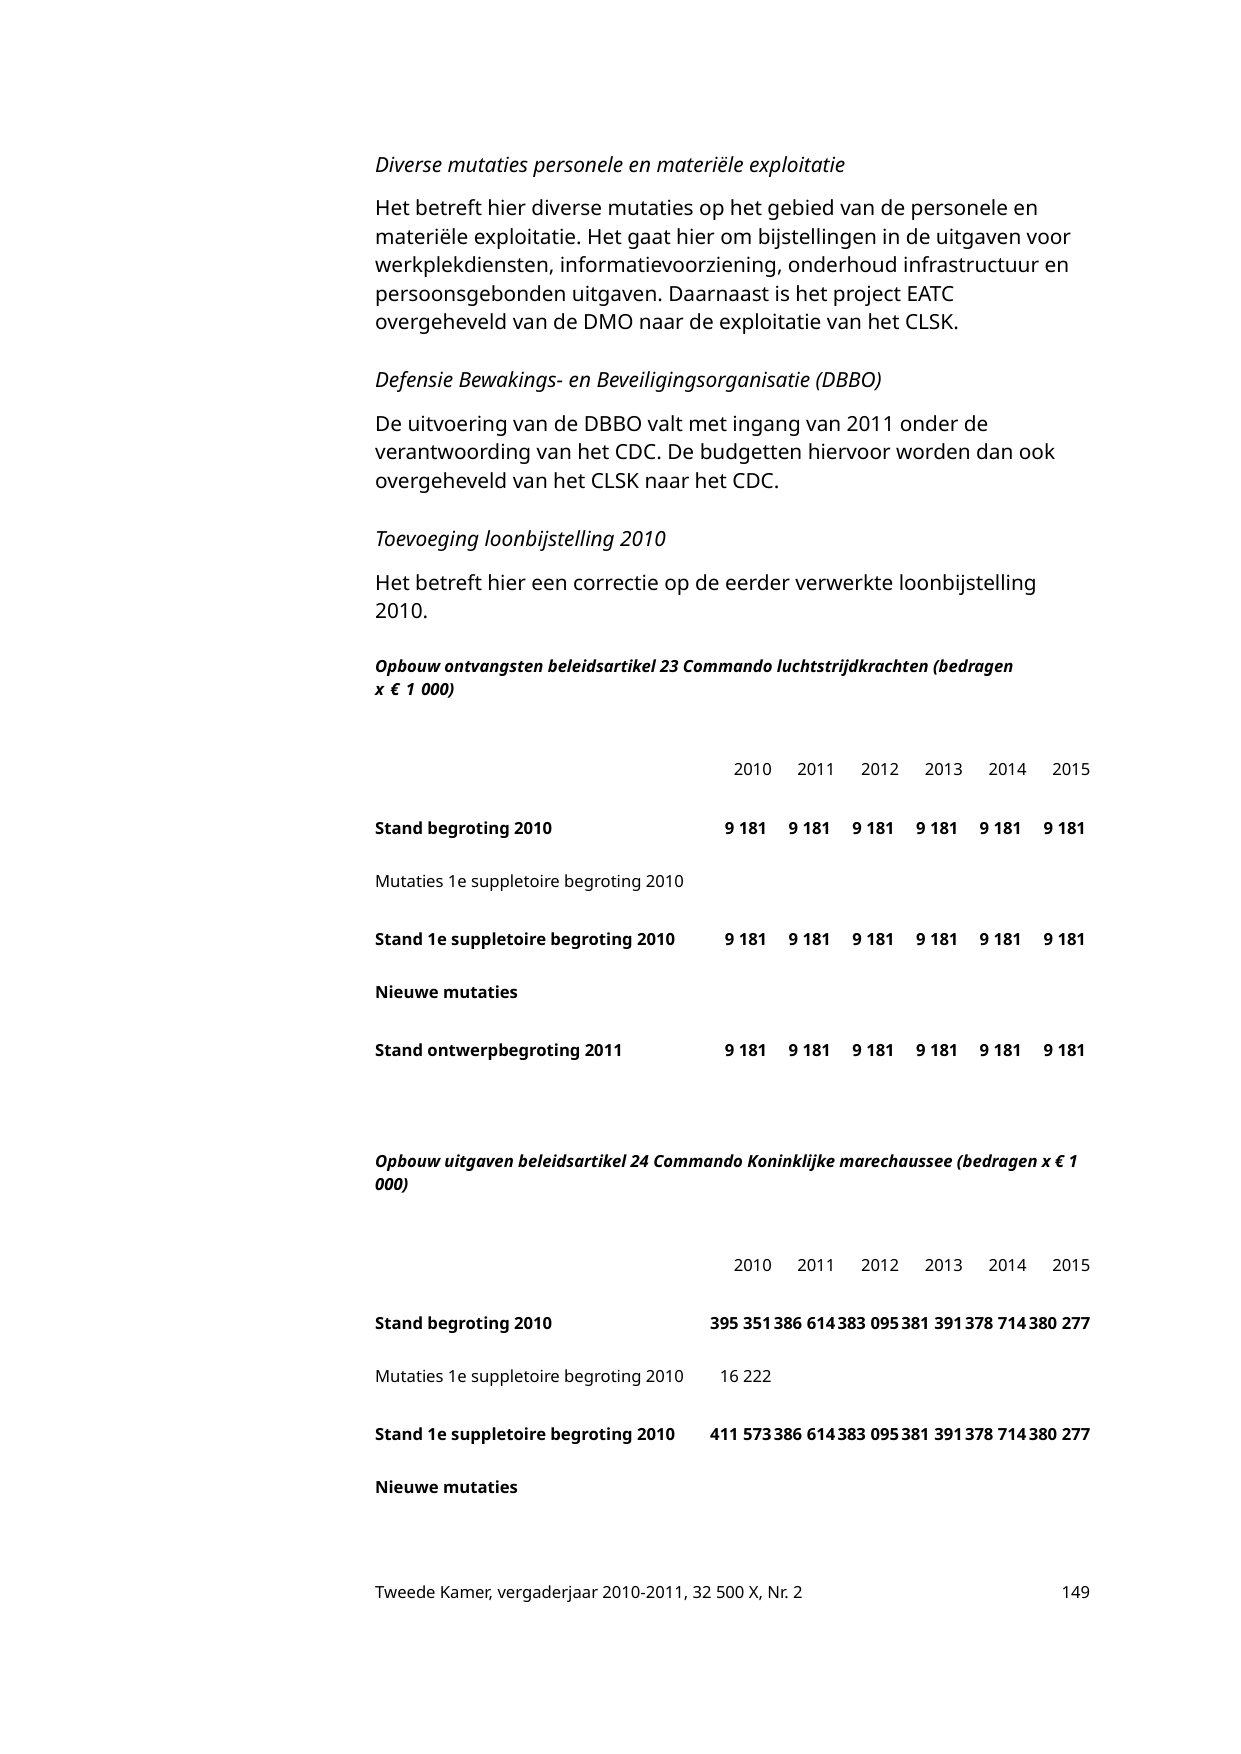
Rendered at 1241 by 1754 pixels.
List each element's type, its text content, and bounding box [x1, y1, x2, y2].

table_cell [708, 869, 771, 928]
table_cell [963, 1476, 1026, 1534]
table_cell 9 181 [708, 816, 771, 869]
table_cell Stand begroting 2010 [375, 816, 708, 869]
table_cell [963, 1364, 1026, 1423]
table_header [375, 758, 708, 816]
table_header 2015 [1026, 758, 1090, 816]
table_cell 9 181 [835, 1039, 899, 1091]
table_cell [1026, 980, 1090, 1039]
table_cell [899, 869, 963, 928]
table_cell [708, 980, 771, 1039]
table_cell Stand begroting 2010 [375, 1312, 708, 1364]
table_cell 386 614 [771, 1423, 835, 1476]
table_cell Mutaties 1e suppletoire begroting 2010 [375, 1364, 708, 1423]
table_cell Mutaties 1e suppletoire begroting 2010 [375, 869, 708, 928]
table_cell [771, 869, 835, 928]
table_cell 380 277 [1026, 1312, 1090, 1364]
table_header 2011 [771, 1253, 835, 1312]
table_cell 9 181 [1026, 928, 1090, 980]
table_cell 378 714 [963, 1423, 1026, 1476]
table_cell 9 181 [1026, 1039, 1090, 1091]
table_cell 383 095 [835, 1312, 899, 1364]
table_cell [963, 980, 1026, 1039]
table_cell 378 714 [963, 1312, 1026, 1364]
table_cell [963, 869, 1026, 928]
table_cell 9 181 [899, 816, 963, 869]
text Diverse mutaties personele en materiële exploitatie [375, 150, 1090, 178]
text Defensie Bewakings- en Beveiligingsorganisatie (DBBO) [375, 366, 1090, 394]
table_cell 9 181 [771, 1039, 835, 1091]
table_cell 383 095 [835, 1423, 899, 1476]
table_header 2012 [835, 758, 899, 816]
table_cell Stand 1e suppletoire begroting 2010 [375, 1423, 708, 1476]
table_cell 9 181 [771, 928, 835, 980]
table_cell 381 391 [899, 1423, 963, 1476]
table_cell 9 181 [708, 928, 771, 980]
table_cell Stand ontwerpbegroting 2011 [375, 1039, 708, 1091]
table_cell [1026, 1364, 1090, 1423]
table_header 2014 [963, 758, 1026, 816]
table_cell 9 181 [963, 928, 1026, 980]
table_cell 380 277 [1026, 1423, 1090, 1476]
table_cell [1026, 1476, 1090, 1534]
table_cell [899, 1476, 963, 1534]
table_header 2012 [835, 1253, 899, 1312]
table_cell [835, 1364, 899, 1423]
table_cell 9 181 [963, 1039, 1026, 1091]
table_cell [771, 980, 835, 1039]
table_cell 411 573 [708, 1423, 771, 1476]
table_cell 16 222 [708, 1364, 771, 1423]
table_cell 9 181 [899, 928, 963, 980]
table_cell [835, 869, 899, 928]
table_cell Nieuwe mutaties [375, 980, 708, 1039]
text Opbouw uitgaven beleidsartikel 24 Commando Koninklijke marechaussee (bedragen x € 1 000) [375, 1150, 1090, 1195]
table_cell 381 391 [899, 1312, 963, 1364]
table_cell Stand 1e suppletoire begroting 2010 [375, 928, 708, 980]
table_cell Nieuwe mutaties [375, 1476, 708, 1534]
table_cell [1026, 869, 1090, 928]
table_header 2015 [1026, 1253, 1090, 1312]
table_cell 9 181 [835, 816, 899, 869]
table_header 2010 [708, 1253, 771, 1312]
table_header [375, 1253, 708, 1312]
table_header 2011 [771, 758, 835, 816]
table_cell 386 614 [771, 1312, 835, 1364]
table_header 2013 [899, 758, 963, 816]
text Opbouw ontvangsten beleidsartikel 23 Commando luchtstrijdkrachten (bedragen x € 1 000) [375, 655, 1090, 700]
table_cell [708, 1476, 771, 1534]
text Toevoeging loonbijstelling 2010 [375, 524, 1090, 553]
table_cell 395 351 [708, 1312, 771, 1364]
table_cell 9 181 [771, 816, 835, 869]
table_cell 9 181 [899, 1039, 963, 1091]
text De uitvoering van de DBBO valt met ingang van 2011 onder de verantwoording van het CDC. De budgetten hiervoor worden dan ook overgeheveld van het CLSK naar het CDC. [375, 409, 1090, 494]
table_cell [771, 1476, 835, 1534]
table_header 2013 [899, 1253, 963, 1312]
table_cell 9 181 [708, 1039, 771, 1091]
table_cell [835, 1476, 899, 1534]
table_cell [771, 1364, 835, 1423]
table_cell 9 181 [963, 816, 1026, 869]
table_cell 9 181 [835, 928, 899, 980]
text Het betreft hier diverse mutaties op het gebied van de personele en materiële exploitatie. Het gaat hier om bijstellingen in de uitgaven voor werkplekdiensten, informatievoorziening, onderhoud infrastructuur en persoonsgebonden uitgaven. Daarnaast is het project EATC overgeheveld van de DMO naar de exploitatie van het CLSK. [375, 193, 1090, 336]
table_cell [899, 1364, 963, 1423]
table_header 2010 [708, 758, 771, 816]
table_cell 9 181 [1026, 816, 1090, 869]
table_cell [899, 980, 963, 1039]
table_header 2014 [963, 1253, 1026, 1312]
text Het betreft hier een correctie op de eerder verwerkte loonbijstelling 2010. [375, 568, 1090, 625]
table_cell [835, 980, 899, 1039]
